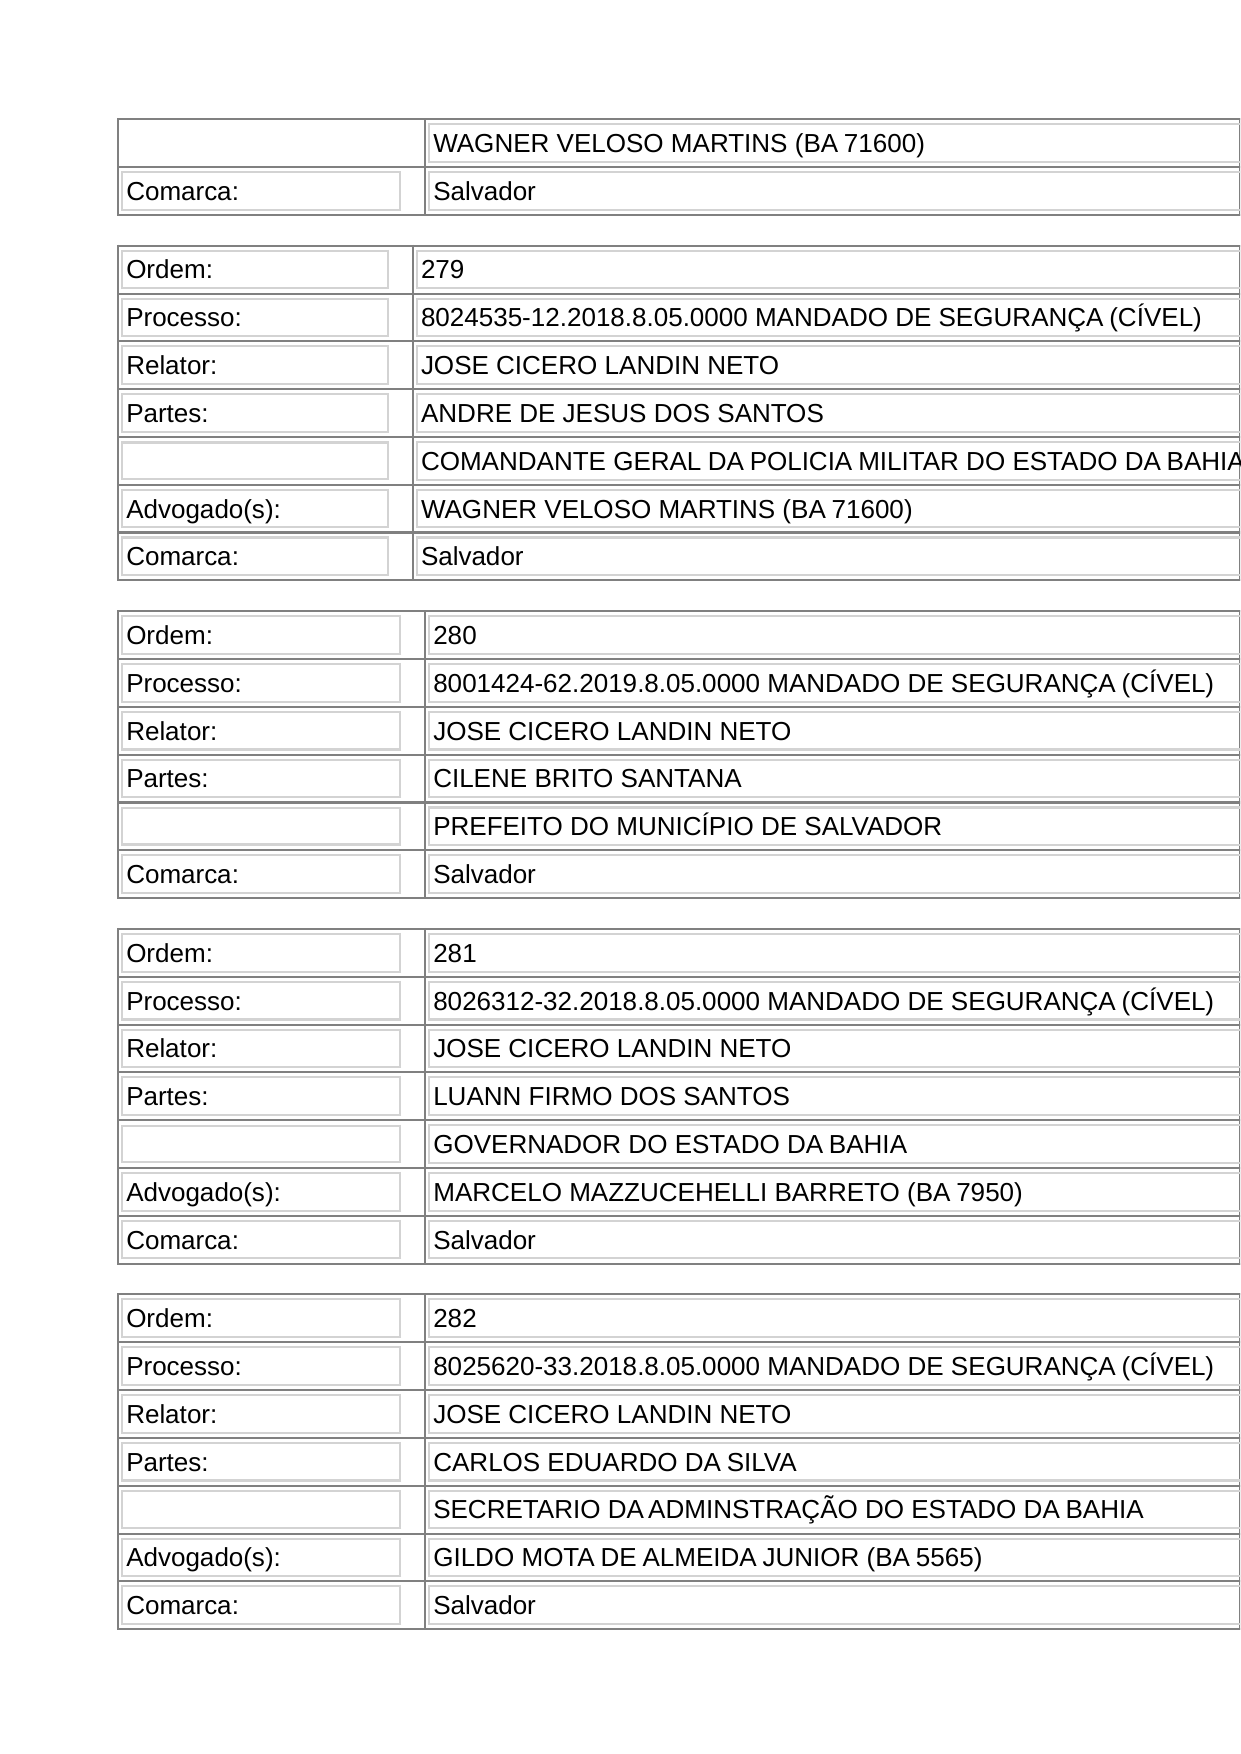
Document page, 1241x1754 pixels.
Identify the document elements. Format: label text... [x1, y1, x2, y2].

table_cell Comarca: [119, 534, 412, 579]
table_cell Partes: [119, 756, 424, 801]
table_cell WAGNER VELOSO MARTINS (BA 71600) [426, 120, 1239, 166]
table_cell [119, 804, 424, 849]
table_cell SECRETARIO DA ADMINSTRAÇÃO DO ESTADO DA BAHIA [426, 1487, 1239, 1532]
table_cell [119, 120, 424, 166]
table_cell GILDO MOTA DE ALMEIDA JUNIOR (BA 5565) [426, 1535, 1239, 1580]
table_cell Relator: [119, 1391, 424, 1437]
table_cell JOSE CICERO LANDIN NETO [426, 1026, 1239, 1071]
table_cell [119, 1487, 424, 1532]
table_cell GOVERNADOR DO ESTADO DA BAHIA [426, 1121, 1239, 1167]
table_cell JOSE CICERO LANDIN NETO [426, 708, 1239, 753]
table_cell Salvador [414, 534, 1239, 579]
table_cell LUANN FIRMO DOS SANTOS [426, 1073, 1239, 1119]
table_cell Partes: [119, 1439, 424, 1484]
table_header 282 [426, 1295, 1239, 1341]
table_cell COMANDANTE GERAL DA POLICIA MILITAR DO ESTADO DA BAHIA [414, 438, 1239, 484]
table_cell Partes: [119, 1073, 424, 1119]
table_cell [119, 1121, 424, 1167]
table_cell Advogado(s): [119, 1169, 424, 1215]
table_header 279 [414, 247, 1239, 292]
table_cell PREFEITO DO MUNICÍPIO DE SALVADOR [426, 804, 1239, 849]
table_cell Advogado(s): [119, 486, 412, 531]
table_cell Processo: [119, 660, 424, 706]
table_cell JOSE CICERO LANDIN NETO [414, 342, 1239, 388]
table_cell CARLOS EDUARDO DA SILVA [426, 1439, 1239, 1484]
table_cell Salvador [426, 1582, 1239, 1628]
table_header 281 [426, 930, 1239, 976]
table_cell ANDRE DE JESUS DOS SANTOS [414, 390, 1239, 436]
table_cell Processo: [119, 295, 412, 340]
table_header 280 [426, 612, 1239, 658]
table_cell [119, 438, 412, 484]
table_header Ordem: [119, 930, 424, 976]
table_cell Processo: [119, 1343, 424, 1389]
table_cell CILENE BRITO SANTANA [426, 756, 1239, 801]
table_cell Salvador [426, 168, 1239, 214]
table_cell MARCELO MAZZUCEHELLI BARRETO (BA 7950) [426, 1169, 1239, 1215]
table_cell Comarca: [119, 168, 424, 214]
table_cell Partes: [119, 390, 412, 436]
table_header Ordem: [119, 612, 424, 658]
table_cell Advogado(s): [119, 1535, 424, 1580]
table_header Ordem: [119, 247, 412, 292]
table_cell 8024535-12.2018.8.05.0000 MANDADO DE SEGURANÇA (CÍVEL) [414, 295, 1239, 340]
table_cell 8026312-32.2018.8.05.0000 MANDADO DE SEGURANÇA (CÍVEL) [426, 978, 1239, 1023]
table_cell Salvador [426, 1217, 1239, 1262]
table_cell Comarca: [119, 1582, 424, 1628]
table_cell Comarca: [119, 1217, 424, 1262]
table_cell Relator: [119, 1026, 424, 1071]
table_cell 8025620-33.2018.8.05.0000 MANDADO DE SEGURANÇA (CÍVEL) [426, 1343, 1239, 1389]
table_header Ordem: [119, 1295, 424, 1341]
table_cell 8001424-62.2019.8.05.0000 MANDADO DE SEGURANÇA (CÍVEL) [426, 660, 1239, 706]
table_cell Salvador [426, 851, 1239, 897]
table_cell Processo: [119, 978, 424, 1023]
table_cell Comarca: [119, 851, 424, 897]
table_cell JOSE CICERO LANDIN NETO [426, 1391, 1239, 1437]
table_cell Relator: [119, 708, 424, 753]
table_cell WAGNER VELOSO MARTINS (BA 71600) [414, 486, 1239, 531]
table_cell Relator: [119, 342, 412, 388]
